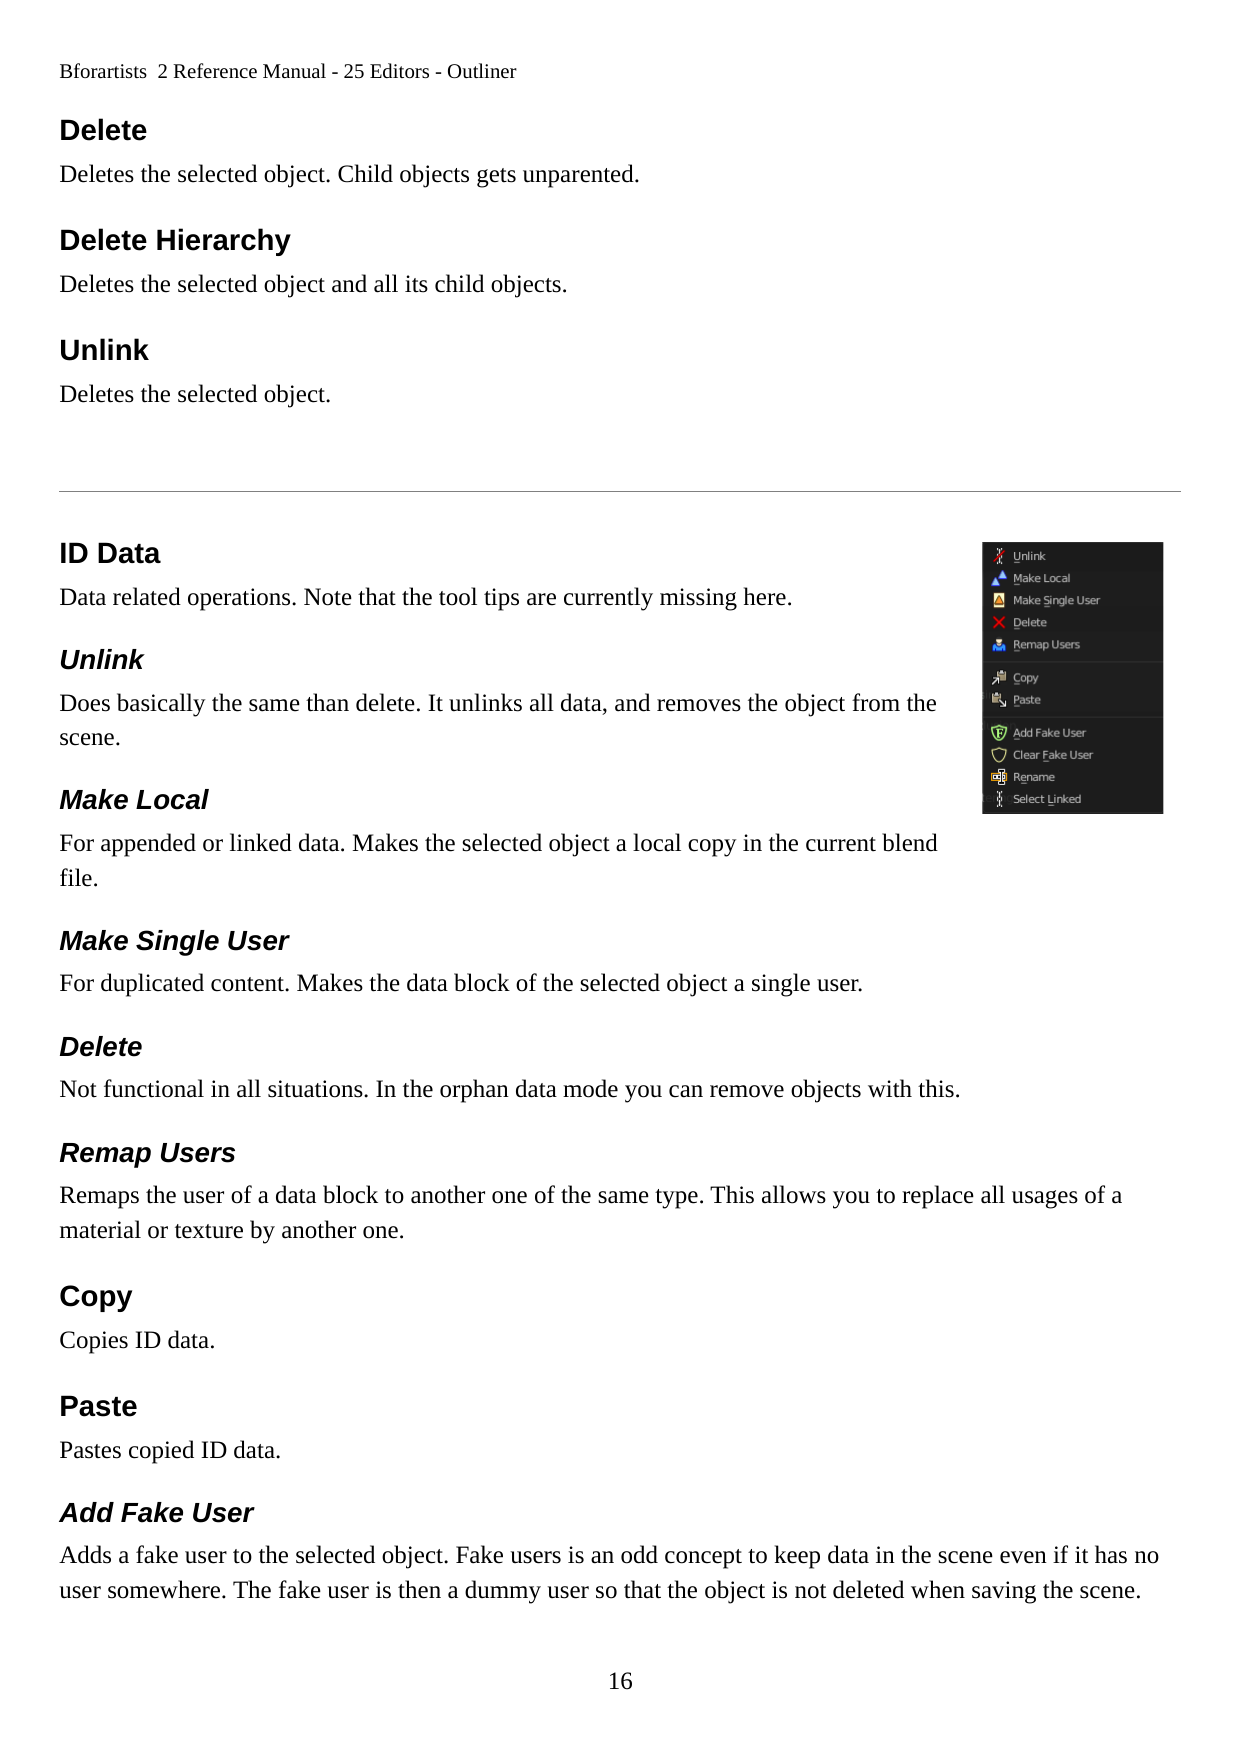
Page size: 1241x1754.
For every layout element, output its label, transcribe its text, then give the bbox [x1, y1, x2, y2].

subtitle Delete [59, 1030, 1181, 1062]
subtitle [1164, 643, 1181, 675]
text For duplicated content. Makes the data block of the selected object a single user. [59, 968, 1181, 997]
subtitle Delete [59, 113, 1181, 146]
text Data related operations. Note that the tool tips are currently missing here. [59, 582, 982, 611]
text Pastes copied ID data. [59, 1435, 1181, 1463]
text Not functional in all situations. In the orphan data mode you can remove objects with this. [59, 1074, 1181, 1103]
text Deletes the selected object. Child objects gets unparented. [59, 159, 1181, 188]
text Deletes the selected object. [59, 379, 1181, 407]
subtitle Make Local [59, 784, 1181, 816]
text Remaps the user of a data block to another one of the same type. This allows you to replace all usages of a material or texture by another one. [59, 1180, 1181, 1244]
text Copies ID data. [59, 1325, 1181, 1353]
subtitle Add Fake User [59, 1496, 1181, 1528]
subtitle Remap Users [59, 1136, 1181, 1168]
subtitle ID Data [59, 536, 1181, 569]
text Adds a fake user to the selected object. Fake users is an odd concept to keep data in the scene even if it has no user somewhere. The fake user is then a dummy user so that the object is not deleted when saving the scene. [59, 1541, 1181, 1604]
subtitle Paste [59, 1388, 1181, 1422]
subtitle Delete Hierarchy [59, 222, 1181, 256]
picture [982, 542, 1164, 814]
subtitle Unlink [59, 643, 982, 675]
subtitle Copy [59, 1278, 1181, 1312]
subtitle Unlink [59, 332, 1181, 366]
text Does basically the same than delete. It unlinks all data, and removes the object from the scene. [59, 688, 982, 751]
subtitle Make Single User [59, 924, 1181, 956]
text For appended or linked data. Makes the selected object a local copy in the current blend file. [59, 828, 1181, 891]
text Deletes the selected object and all its child objects. [59, 269, 1181, 297]
